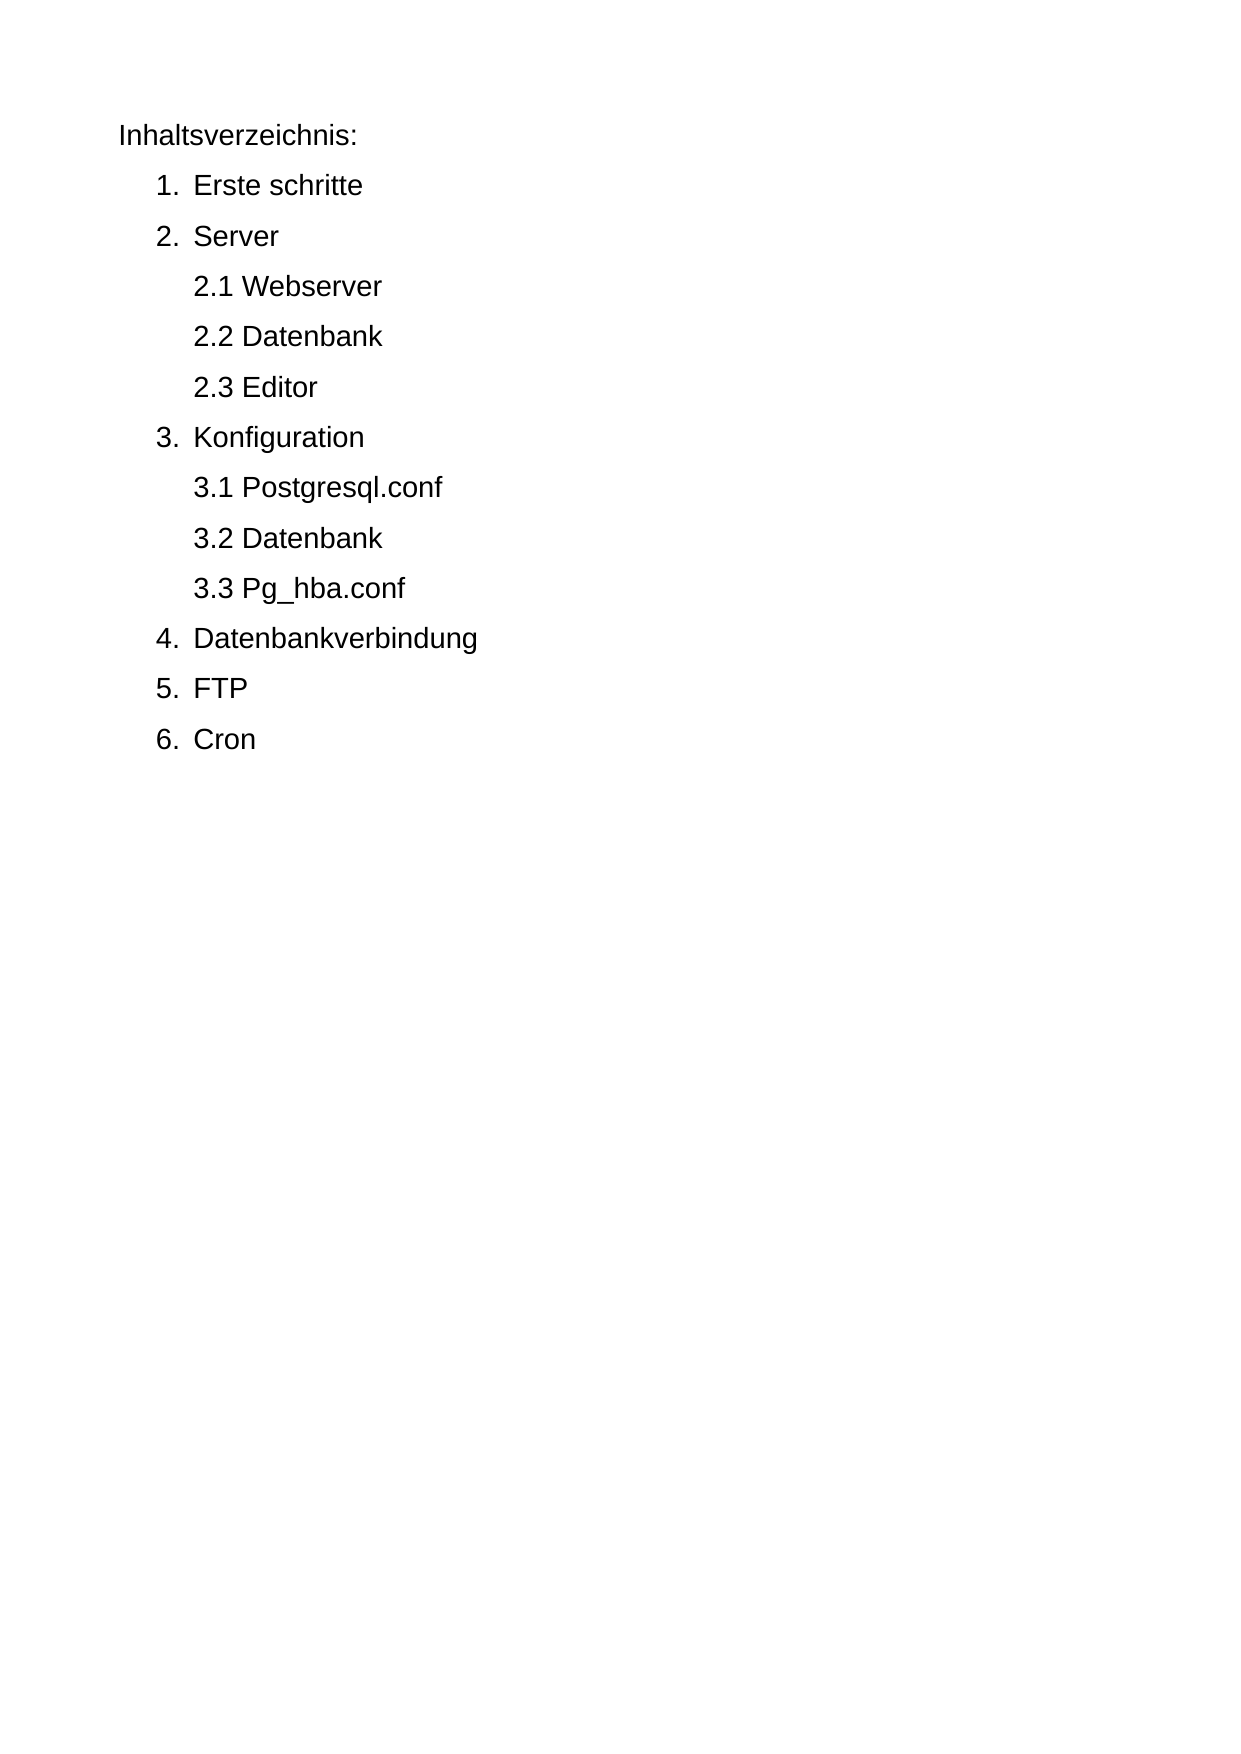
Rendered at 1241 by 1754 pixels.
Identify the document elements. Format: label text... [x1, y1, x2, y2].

list 2.3 Editor [156, 370, 1122, 403]
list Datenbankverbindung [156, 621, 1122, 655]
list 2.2 Datenbank [156, 319, 1122, 353]
list Erste schritte [156, 168, 1122, 202]
list 3.2 Datenbank [156, 521, 1122, 554]
list 3.3 Pg_hba.conf [156, 571, 1122, 604]
list Konfiguration [156, 420, 1122, 453]
list FTP [156, 672, 1122, 705]
list Server [156, 219, 1122, 252]
list Cron [156, 722, 1122, 755]
text Inhaltsverzeichnis: [118, 118, 1122, 152]
list 3.1 Postgresql.conf [156, 470, 1122, 504]
list 2.1 Webserver [156, 269, 1122, 303]
